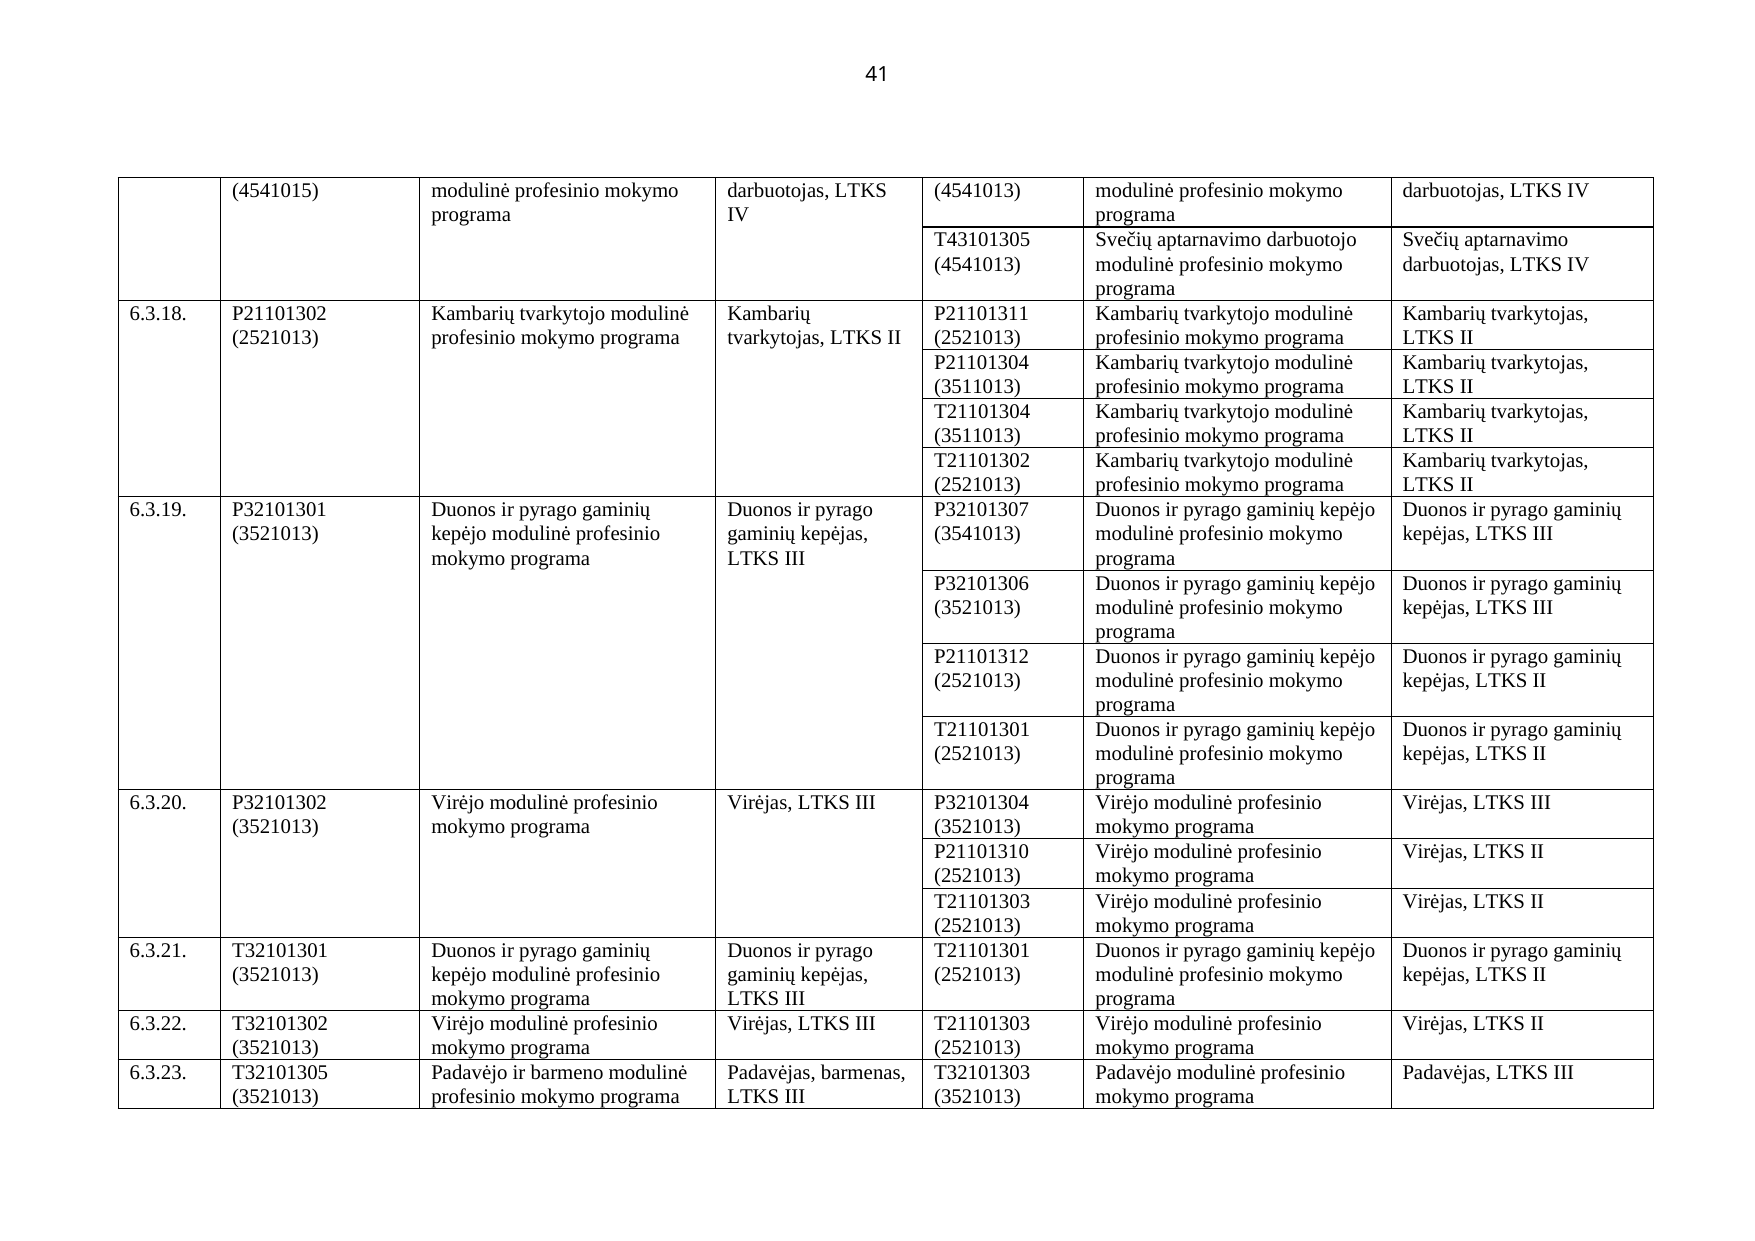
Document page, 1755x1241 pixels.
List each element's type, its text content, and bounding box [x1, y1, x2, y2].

table_cell Duonos ir pyrago gaminių kepėjas, LTKS III [1392, 497, 1653, 569]
table_cell Duonos ir pyrago gaminių kepėjo modulinė profesinio mokymo programa [1084, 938, 1391, 1010]
table_cell Svečių aptarnavimo darbuotojas, LTKS IV [1392, 228, 1653, 299]
table_cell Duonos ir pyrago gaminių kepėjas, LTKS II [1392, 717, 1653, 789]
table_cell Duonos ir pyrago gaminių kepėjas, LTKS III [716, 938, 922, 1010]
table_cell darbuotojas, LTKS IV [716, 178, 922, 299]
table_cell Duonos ir pyrago gaminių kepėjas, LTKS III [1392, 571, 1653, 643]
table_cell T21101304 (3511013) [923, 399, 1083, 447]
table_cell darbuotojas, LTKS IV [1392, 178, 1653, 226]
table_cell Kambarių tvarkytojas, LTKS II [1392, 399, 1653, 447]
table_cell T43101305 (4541013) [923, 228, 1083, 299]
table_cell T32101305 (3521013) [221, 1060, 419, 1108]
table_cell Duonos ir pyrago gaminių kepėjo modulinė profesinio mokymo programa [420, 938, 715, 1010]
table_cell Kambarių tvarkytojo modulinė profesinio mokymo programa [1084, 350, 1391, 398]
table_cell Kambarių tvarkytojas, LTKS II [1392, 350, 1653, 398]
table_cell Virėjas, LTKS II [1392, 889, 1653, 937]
table_cell Duonos ir pyrago gaminių kepėjas, LTKS II [1392, 938, 1653, 1010]
table_cell Virėjo modulinė profesinio mokymo programa [1084, 1011, 1391, 1059]
table_cell P21101312 (2521013) [923, 644, 1083, 716]
table_cell Virėjas, LTKS III [716, 790, 922, 937]
table_cell Kambarių tvarkytojas, LTKS II [716, 301, 922, 496]
table_cell modulinė profesinio mokymo programa [420, 178, 715, 299]
table_cell Kambarių tvarkytojo modulinė profesinio mokymo programa [1084, 399, 1391, 447]
table_cell T32101303 (3521013) [923, 1060, 1083, 1108]
table_cell Padavėjas, barmenas, LTKS III [716, 1060, 922, 1108]
table_cell (4541015) [221, 178, 419, 299]
table_cell Duonos ir pyrago gaminių kepėjo modulinė profesinio mokymo programa [1084, 497, 1391, 569]
table_cell T32101301 (3521013) [221, 938, 419, 1010]
table_cell Virėjo modulinė profesinio mokymo programa [420, 1011, 715, 1059]
table_cell 6.3.19. [119, 497, 220, 789]
table_cell Virėjas, LTKS II [1392, 1011, 1653, 1059]
table_cell Virėjo modulinė profesinio mokymo programa [1084, 790, 1391, 838]
table_cell 6.3.20. [119, 790, 220, 937]
table_cell Padavėjas, LTKS III [1392, 1060, 1653, 1108]
table_cell (4541013) [923, 178, 1083, 226]
table_cell modulinė profesinio mokymo programa [1084, 178, 1391, 226]
table_cell P21101310 (2521013) [923, 839, 1083, 887]
table_cell Virėjo modulinė profesinio mokymo programa [1084, 839, 1391, 887]
table_cell [119, 178, 220, 299]
table_cell 6.3.18. [119, 301, 220, 496]
table_cell T21101303 (2521013) [923, 1011, 1083, 1059]
table_cell Duonos ir pyrago gaminių kepėjas, LTKS II [1392, 644, 1653, 716]
table_cell Duonos ir pyrago gaminių kepėjas, LTKS III [716, 497, 922, 789]
table_cell Padavėjo modulinė profesinio mokymo programa [1084, 1060, 1391, 1108]
table_cell 6.3.23. [119, 1060, 220, 1108]
table_cell Virėjo modulinė profesinio mokymo programa [1084, 889, 1391, 937]
table_cell Svečių aptarnavimo darbuotojo modulinė profesinio mokymo programa [1084, 228, 1391, 299]
table_cell P21101311 (2521013) [923, 301, 1083, 349]
table_cell Kambarių tvarkytojas, LTKS II [1392, 448, 1653, 496]
table_cell T21101301 (2521013) [923, 938, 1083, 1010]
table_cell Kambarių tvarkytojo modulinė profesinio mokymo programa [420, 301, 715, 496]
table_cell P21101302 (2521013) [221, 301, 419, 496]
table_cell P32101302 (3521013) [221, 790, 419, 937]
table_cell P32101307 (3541013) [923, 497, 1083, 569]
table_cell T21101301 (2521013) [923, 717, 1083, 789]
table_cell 6.3.21. [119, 938, 220, 1010]
table_cell P32101306 (3521013) [923, 571, 1083, 643]
table_cell Duonos ir pyrago gaminių kepėjo modulinė profesinio mokymo programa [1084, 717, 1391, 789]
table_cell T32101302 (3521013) [221, 1011, 419, 1059]
table_cell Virėjas, LTKS III [1392, 790, 1653, 838]
table_cell Duonos ir pyrago gaminių kepėjo modulinė profesinio mokymo programa [1084, 571, 1391, 643]
table_cell Padavėjo ir barmeno modulinė profesinio mokymo programa [420, 1060, 715, 1108]
table_cell P32101301 (3521013) [221, 497, 419, 789]
table_cell Kambarių tvarkytojo modulinė profesinio mokymo programa [1084, 448, 1391, 496]
table_cell Virėjas, LTKS III [716, 1011, 922, 1059]
table_cell T21101303 (2521013) [923, 889, 1083, 937]
table_cell Kambarių tvarkytojas, LTKS II [1392, 301, 1653, 349]
table_cell Duonos ir pyrago gaminių kepėjo modulinė profesinio mokymo programa [1084, 644, 1391, 716]
table_cell Virėjo modulinė profesinio mokymo programa [420, 790, 715, 937]
table_cell T21101302 (2521013) [923, 448, 1083, 496]
table_cell 6.3.22. [119, 1011, 220, 1059]
table_cell Kambarių tvarkytojo modulinė profesinio mokymo programa [1084, 301, 1391, 349]
table_cell Virėjas, LTKS II [1392, 839, 1653, 887]
table_cell Duonos ir pyrago gaminių kepėjo modulinė profesinio mokymo programa [420, 497, 715, 789]
table_cell P21101304 (3511013) [923, 350, 1083, 398]
table_cell P32101304 (3521013) [923, 790, 1083, 838]
